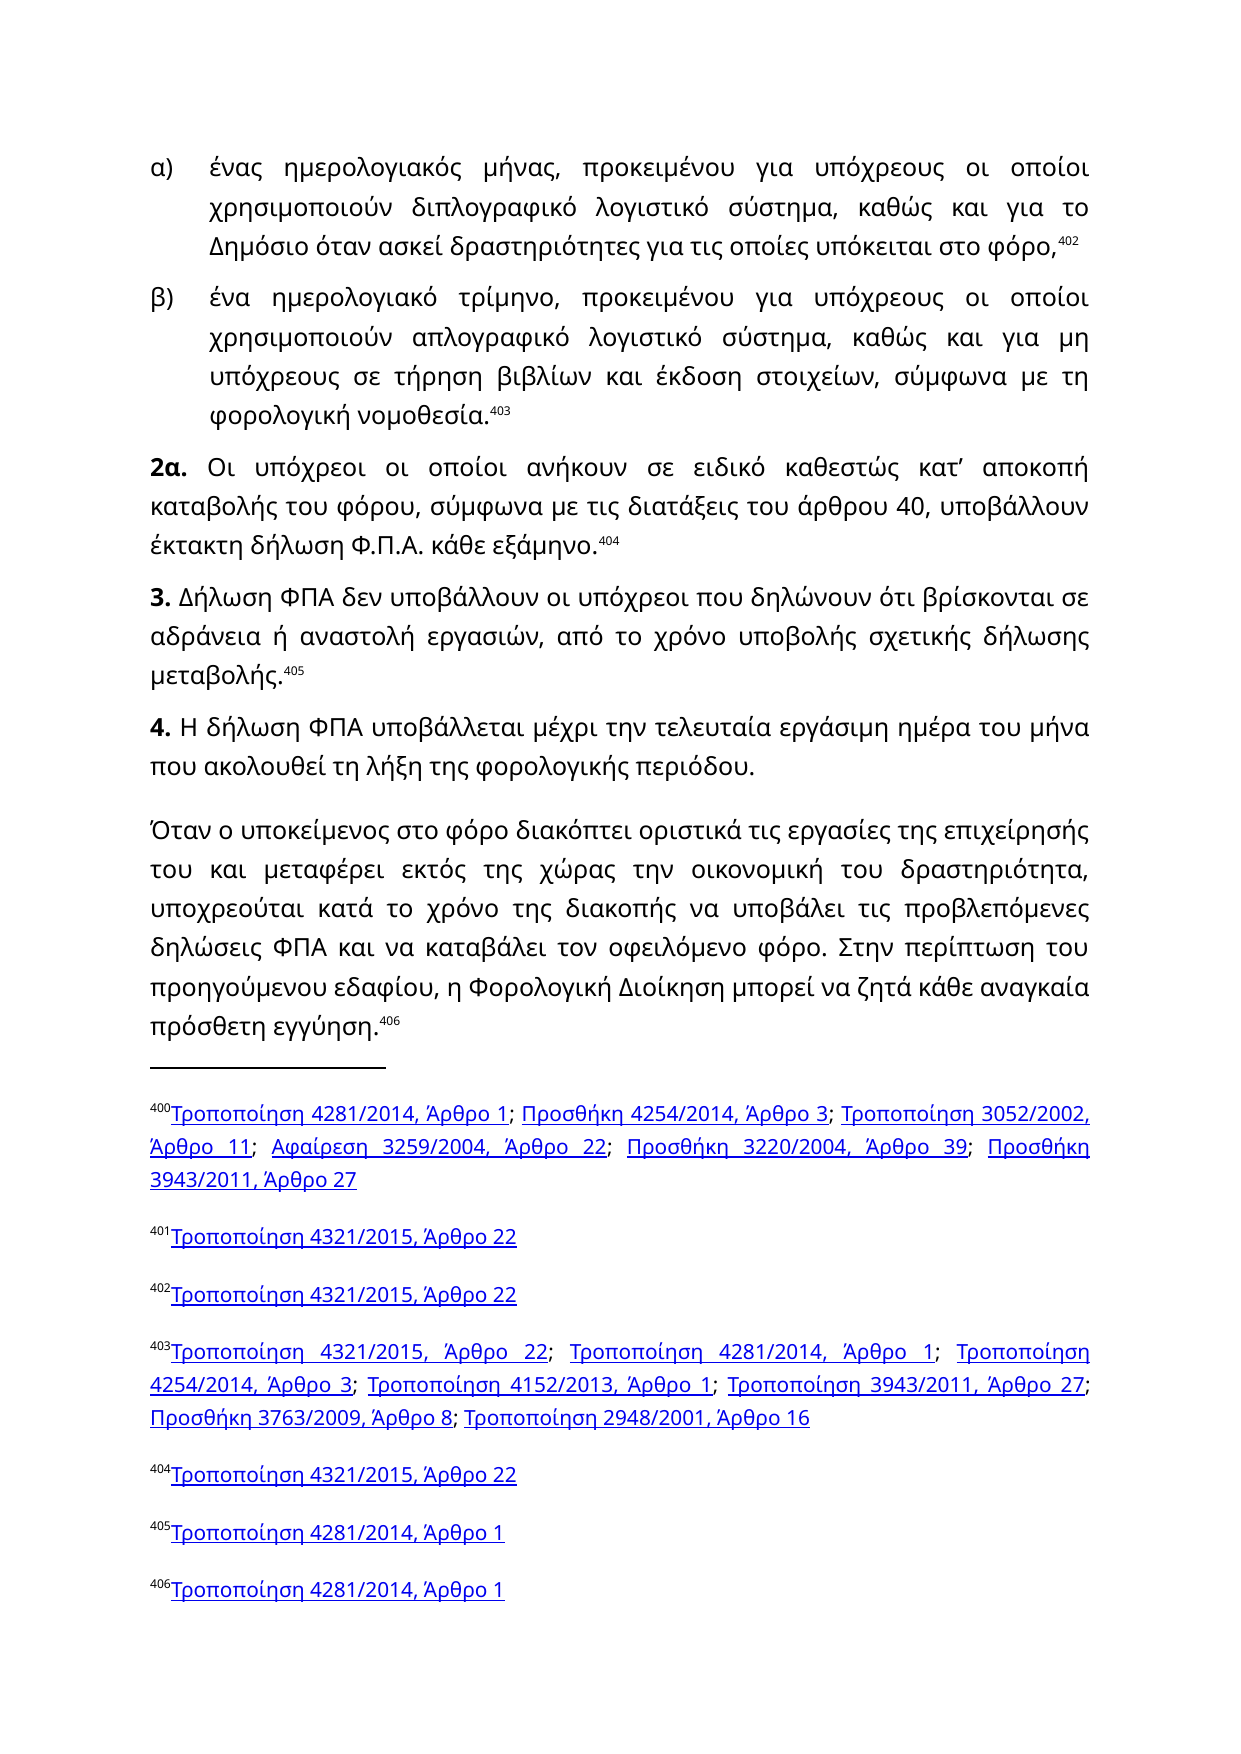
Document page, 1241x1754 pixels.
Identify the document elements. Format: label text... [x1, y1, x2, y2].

text Τροποποίηση 4321/2015, Άρθρο 22; Τροποποίηση 4281/2014, Άρθρο 1; Τροποποίηση 4254/2014, Άρθρο 3; Τροποποίηση 4152/2013, Άρθρο 1; Τροποποίηση 3943/2011, Άρθρο 27; Προσθήκη 3763/2009, Άρθρο 8; Τροποποίηση 2948/2001, Άρθρο 16 [150, 1337, 1090, 1431]
text Τροποποίηση 4281/2014, Άρθρο 1 [150, 1518, 1090, 1546]
text Τροποποίηση 4281/2014, Άρθρο 1 [150, 1576, 1090, 1604]
text 2α. Οι υπόχρεοι οι οποίοι ανήκουν σε ειδικό καθεστώς κατ’ αποκοπή καταβολής του φόρου, σύμφωνα με τις διατάξεις του άρθρου 40, υποβάλλουν έκτακτη δήλωση Φ.Π.Α. κάθε εξάμηνο. [150, 449, 1090, 562]
text Τροποποίηση 4321/2015, Άρθρο 22 [150, 1460, 1090, 1489]
text Όταν ο υποκείμενος στο φόρο διακόπτει οριστικά τις εργασίες της επιχείρησής του και μεταφέρει εκτός της χώρας την οικονομική του δραστηριότητα, υποχρεούται κατά το χρόνο της διακοπής να υποβάλει τις προβλεπόμενες δηλώσεις ΦΠΑ και να καταβάλει τον οφειλόμενο φόρο. Στην περίπτωση του προηγούμενου εδαφίου, η Φορολογική Διοίκηση μπορεί να ζητά κάθε αναγκαία πρόσθετη εγγύηση. [150, 812, 1090, 1042]
list β) ένα ημερολογιακό τρίμηνο, προκειμένου για υπόχρεους οι οποίοι χρησιμοποιούν απλογραφικό λογιστικό σύστημα, καθώς και για μη υπόχρεους σε τήρηση βιβλίων και έκδοση στοιχείων, σύμφωνα με τη φορολογική νομοθεσία. [150, 280, 1090, 432]
text Τροποποίηση 4321/2015, Άρθρο 22 [150, 1222, 1090, 1251]
list α) ένας ημερολογιακός μήνας, προκειμένου για υπόχρεους οι οποίοι χρησιμοποιούν διπλογραφικό λογιστικό σύστημα, καθώς και για το Δημόσιο όταν ασκεί δραστηριότητες για τις οποίες υπόκειται στο φόρο, [150, 150, 1090, 262]
text Τροποποίηση 4321/2015, Άρθρο 22 [150, 1280, 1090, 1308]
text 4. Η δήλωση ΦΠΑ υποβάλλεται μέχρι την τελευταία εργάσιμη ημέρα του μήνα που ακολουθεί τη λήξη της φορολογικής περιόδου. [150, 709, 1090, 782]
text Τροποποίηση 4281/2014, Άρθρο 1; Προσθήκη 4254/2014, Άρθρο 3; Τροποποίηση 3052/2002, Άρθρο 11; Αφαίρεση 3259/2004, Άρθρο 22; Προσθήκη 3220/2004, Άρθρο 39; Προσθήκη 3943/2011, Άρθρο 27 [150, 1099, 1090, 1193]
text 3. Δήλωση ΦΠΑ δεν υποβάλλουν οι υπόχρεοι που δηλώνουν ότι βρίσκονται σε αδράνεια ή αναστολή εργασιών, από το χρόνο υποβολής σχετικής δήλωσης μεταβολής. [150, 579, 1090, 692]
